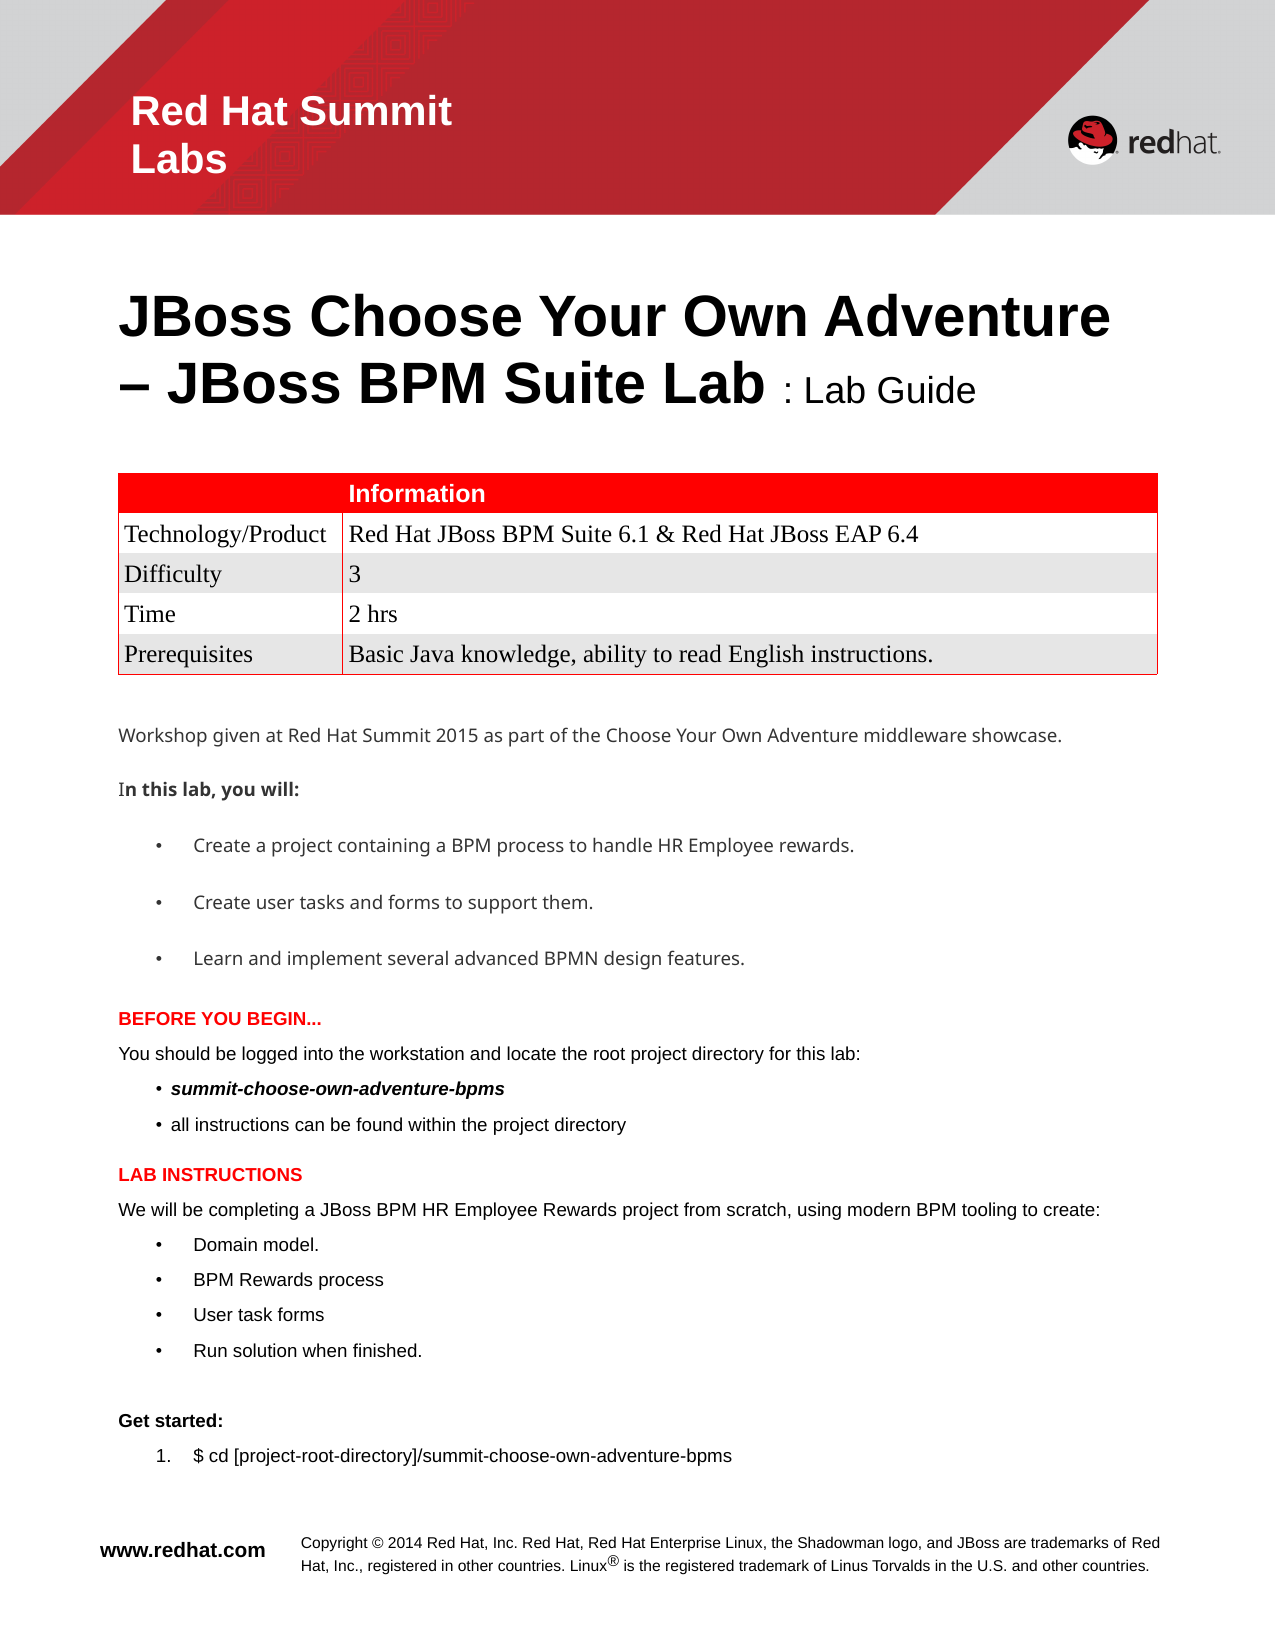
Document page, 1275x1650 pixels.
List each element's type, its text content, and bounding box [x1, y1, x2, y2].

list $ cd [project-root-directory]/summit-choose-own-adventure-bpms [156, 1445, 1157, 1466]
list Create user tasks and forms to support them. [156, 880, 1157, 915]
picture [0, 0, 1275, 215]
text Workshop given at Red Hat Summit 2015 as part of the Choose Your Own Adventure middleware showcase. [118, 722, 1157, 748]
table_header Information [343, 474, 1157, 513]
list Create a project containing a BPM process to handle HR Employee rewards. [156, 824, 1157, 858]
table_cell Red Hat JBoss BPM Suite 6.1 & Red Hat JBoss EAP 6.4 [343, 513, 1157, 553]
text In this lab, you will: [118, 768, 1157, 802]
list Domain model. [156, 1234, 1157, 1256]
table_cell Difficulty [119, 553, 342, 593]
text Get started: [118, 1410, 1157, 1431]
table_cell Basic Java knowledge, ability to read English instructions. [343, 634, 1157, 674]
table_cell 3 [343, 553, 1157, 593]
list BPM Rewards process [156, 1269, 1157, 1291]
title JBoss Choose Your Own Adventure – JBoss BPM Suite Lab : Lab Guide [118, 215, 1157, 416]
text Copyright © 2014 Red Hat, Inc. Red Hat, Red Hat Enterprise Linux, the Shadowman logo, and JBoss are trademarks of Red Hat, Inc., registered in other countries. Linux® is the registered trademark of Linus Torvalds in the U.S. and other countries. [301, 1534, 1184, 1575]
text Lab Instructions [118, 1164, 1157, 1185]
list all instructions can be found within the project directory [156, 1113, 1157, 1135]
list Run solution when finished. [156, 1339, 1157, 1361]
table_cell Time [119, 594, 342, 634]
list summit-choose-own-adventure-bpms [156, 1078, 1157, 1100]
table_cell Prerequisites [119, 634, 342, 674]
text Before you begin... [118, 1008, 1157, 1029]
text You should be logged into the workstation and locate the root project directory for this lab: [118, 1043, 1157, 1065]
table_cell 2 hrs [343, 594, 1157, 634]
list User task forms [156, 1304, 1157, 1326]
list Learn and implement several advanced BPMN design features. [156, 937, 1157, 971]
text We will be completing a JBoss BPM HR Employee Rewards project from scratch, using modern BPM tooling to create: [118, 1199, 1157, 1220]
text www.redhat.com [100, 1537, 276, 1561]
table_header [119, 474, 342, 513]
table_cell Technology/Product [119, 513, 342, 553]
